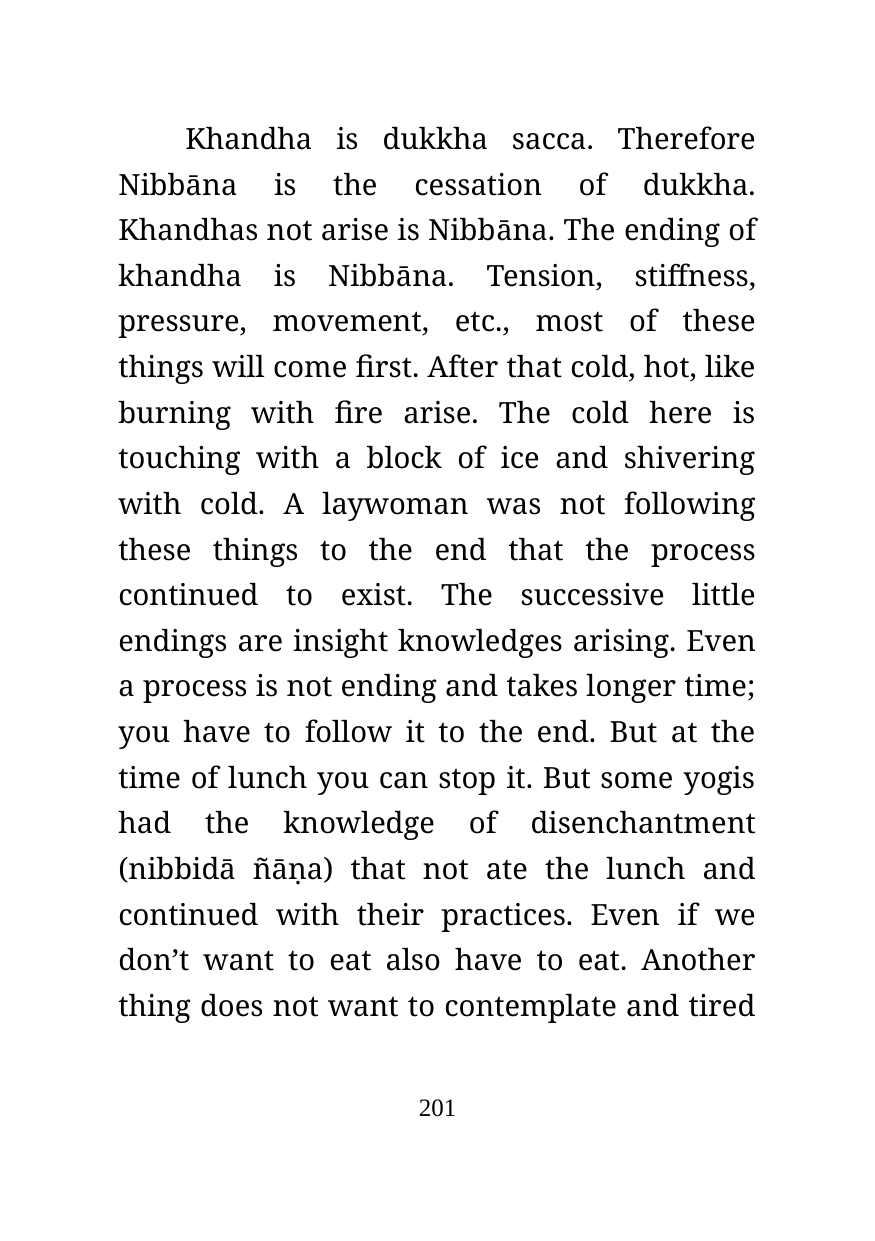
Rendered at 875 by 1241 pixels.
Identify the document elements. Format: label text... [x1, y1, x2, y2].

text Khandha is dukkha sacca. Therefore Nibbāna is the cessation of dukkha. Khandhas not arise is Nibbāna. The ending of khandha is Nibbāna. Tension, stiffness, pressure, movement, etc., most of these things will come first. After that cold, hot, like burning with fire arise. The cold here is touching with a block of ice and shivering with cold. A laywoman was not following these things to the end that the process continued to exist. The successive little endings are insight knowledges arising. Even a process is not ending and takes longer time; you have to follow it to the end. But at the time of lunch you can stop it. But some yogis had the knowledge of disenchantment (nibbidā ñāṇa) that not ate the lunch and continued with their practices. Even if we don’t want to eat also have to eat. Another thing does not want to contemplate and tired [118, 118, 756, 1025]
